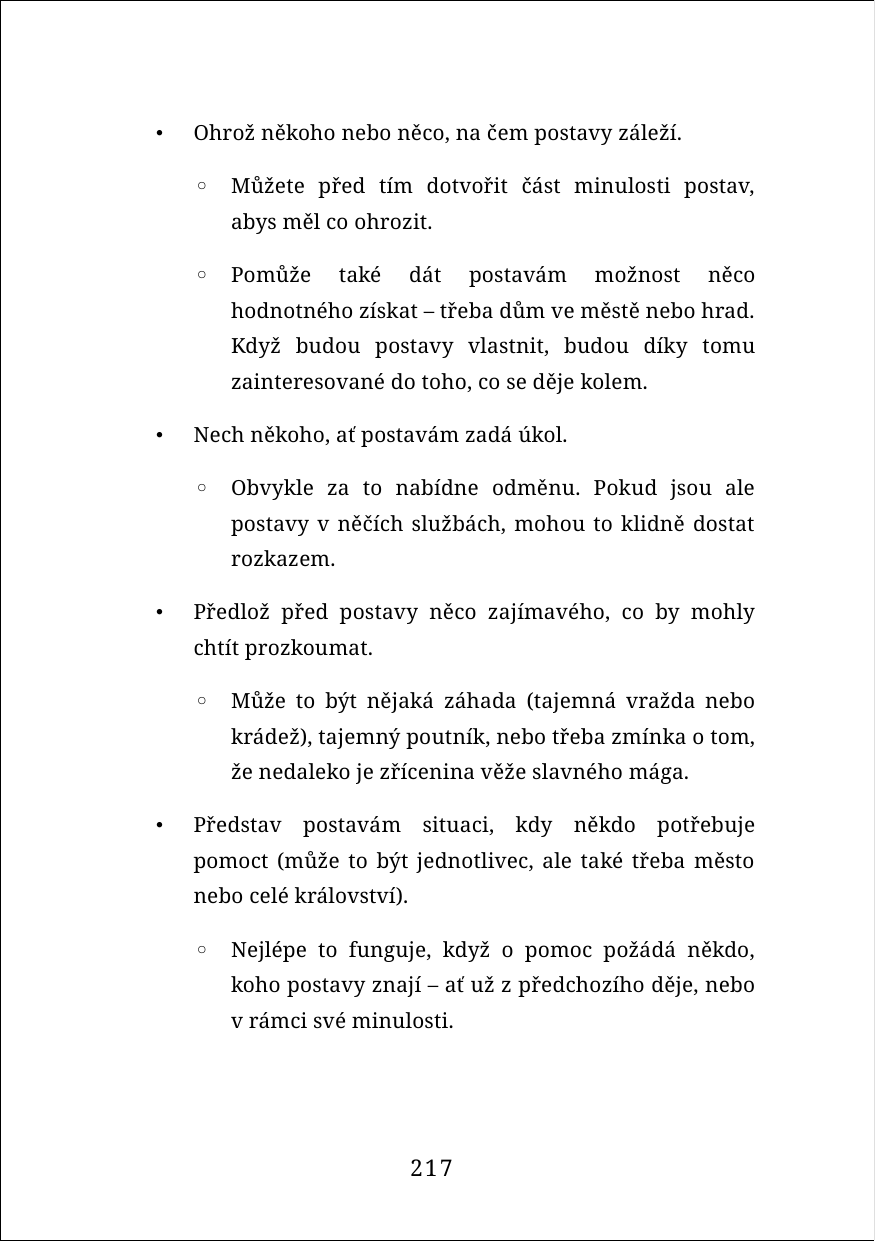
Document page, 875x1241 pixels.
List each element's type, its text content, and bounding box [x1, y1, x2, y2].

list Může to být nějaká záhada (tajemná vražda nebo krádež), tajemný poutník, nebo třeba zmínka o tom, že nedaleko je zřícenina věže slavného mága. [193, 686, 756, 786]
list Ohrož někoho nebo něco, na čem postavy záleží. [156, 118, 756, 147]
list Obvykle za to nabídne odměnu. Pokud jsou ale postavy v něčích službách, mohou to klidně dostat rozkazem. [193, 473, 756, 573]
list Nejlépe to funguje, když o pomoc požádá někdo, koho postavy znají – ať už z předchozího děje, nebo v rámci své minulosti. [193, 935, 756, 1034]
list Pomůže také dát postavám možnost něco hodnotného získat – třeba dům ve městě nebo hrad. Když budou postavy vlastnit, budou díky tomu zainteresované do toho, co se děje kolem. [193, 260, 756, 395]
list Představ postavám situaci, kdy někdo potřebuje pomoct (může to být jednotlivec, ale také třeba město nebo celé království). [156, 811, 756, 910]
list Nech někoho, ať postavám zadá úkol. [156, 420, 756, 448]
list Předlož před postavy něco zajímavého, co by mohly chtít prozkoumat. [156, 597, 756, 661]
list Můžete před tím dotvořit část minulosti postav, abys měl co ohrozit. [193, 171, 756, 235]
